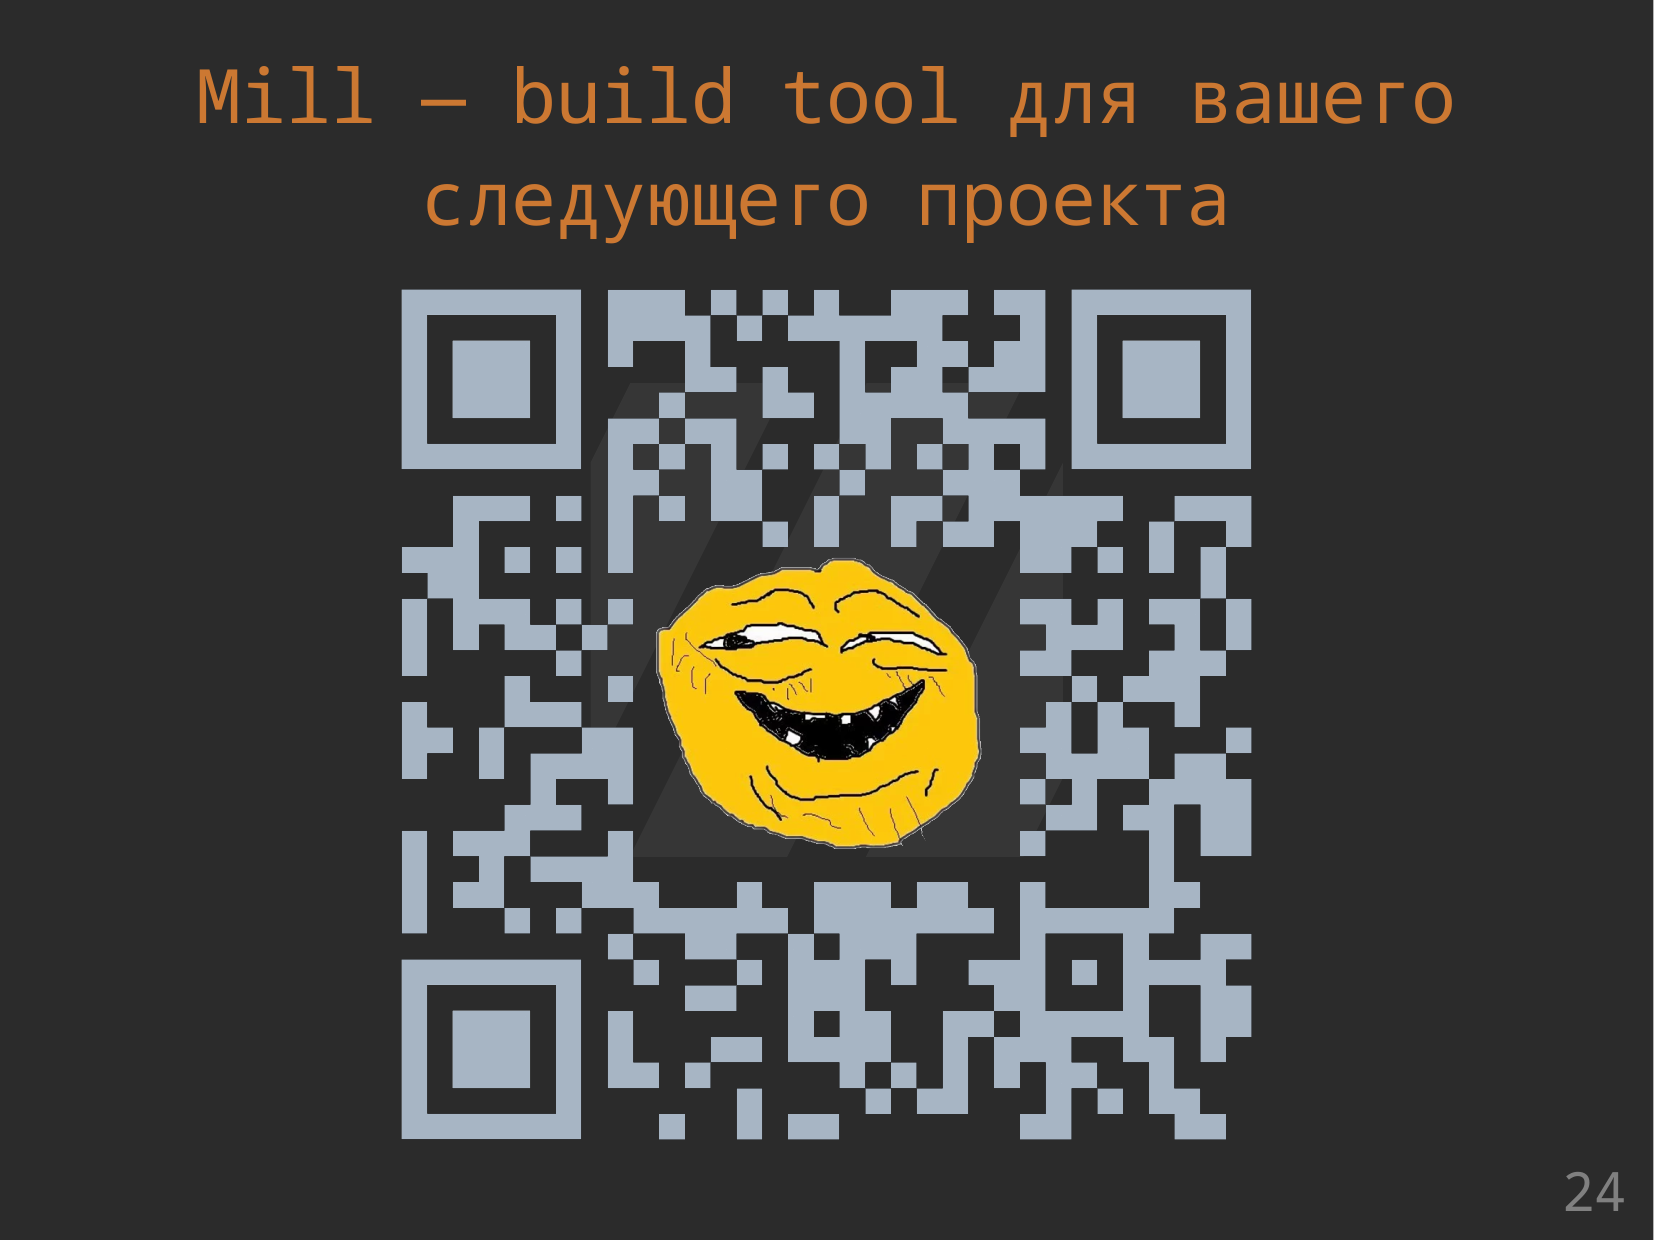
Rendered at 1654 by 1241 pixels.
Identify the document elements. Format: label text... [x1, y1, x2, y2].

text_box 24 [1287, 1145, 1642, 1229]
text_box Mill — build tool для вашего следующего проекта [23, 35, 1630, 239]
picture [324, 239, 1329, 1217]
